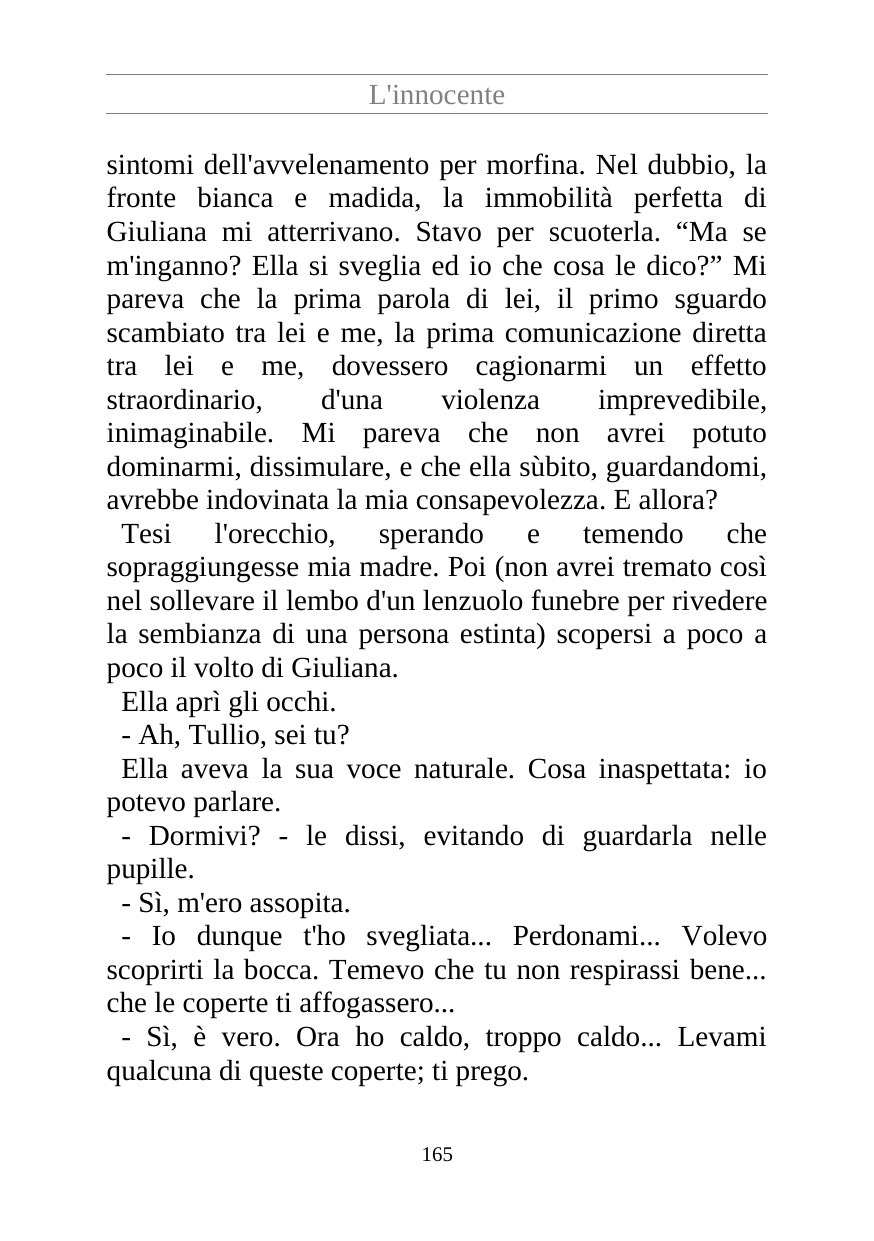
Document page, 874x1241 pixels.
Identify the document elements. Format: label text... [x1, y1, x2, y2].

text Tesi l'orecchio, sperando e temendo che sopraggiungesse mia madre. Poi (non avrei tremato così nel sollevare il lembo d'un lenzuolo funebre per rivedere la sembianza di una persona estinta) scopersi a poco a poco il volto di Giuliana. [106, 516, 768, 684]
text Ella aveva la sua voce naturale. Cosa inaspettata: io potevo parlare. [106, 751, 768, 818]
text - Io dunque t'ho svegliata... Perdonami... Volevo scoprirti la bocca. Temevo che tu non respirassi bene... che le coperte ti affogassero... [106, 918, 768, 1019]
text - Ah, Tullio, sei tu? [106, 717, 768, 751]
text Ella aprì gli occhi. [106, 684, 768, 717]
text - Sì, è vero. Ora ho caldo, troppo caldo... Levami qualcuna di queste coperte; ti prego. [106, 1019, 768, 1086]
text - Sì, m'ero assopita. [106, 885, 768, 918]
text - Dormivi? - le dissi, evitando di guardarla nelle pupille. [106, 818, 768, 885]
text sintomi dell'avvelenamento per morfina. Nel dubbio, la fronte bianca e madida, la immobilità perfetta di Giuliana mi atterrivano. Stavo per scuoterla. “Ma se m'inganno? Ella si sveglia ed io che cosa le dico?” Mi pareva che la prima parola di lei, il primo sguardo scambiato tra lei e me, la prima comunicazione diretta tra lei e me, dovessero cagionarmi un effetto straordinario, d'una violenza imprevedibile, inimaginabile. Mi pareva che non avrei potuto dominarmi, dissimulare, e che ella sùbito, guardandomi, avrebbe indovinata la mia consapevolezza. E allora? [106, 147, 768, 516]
